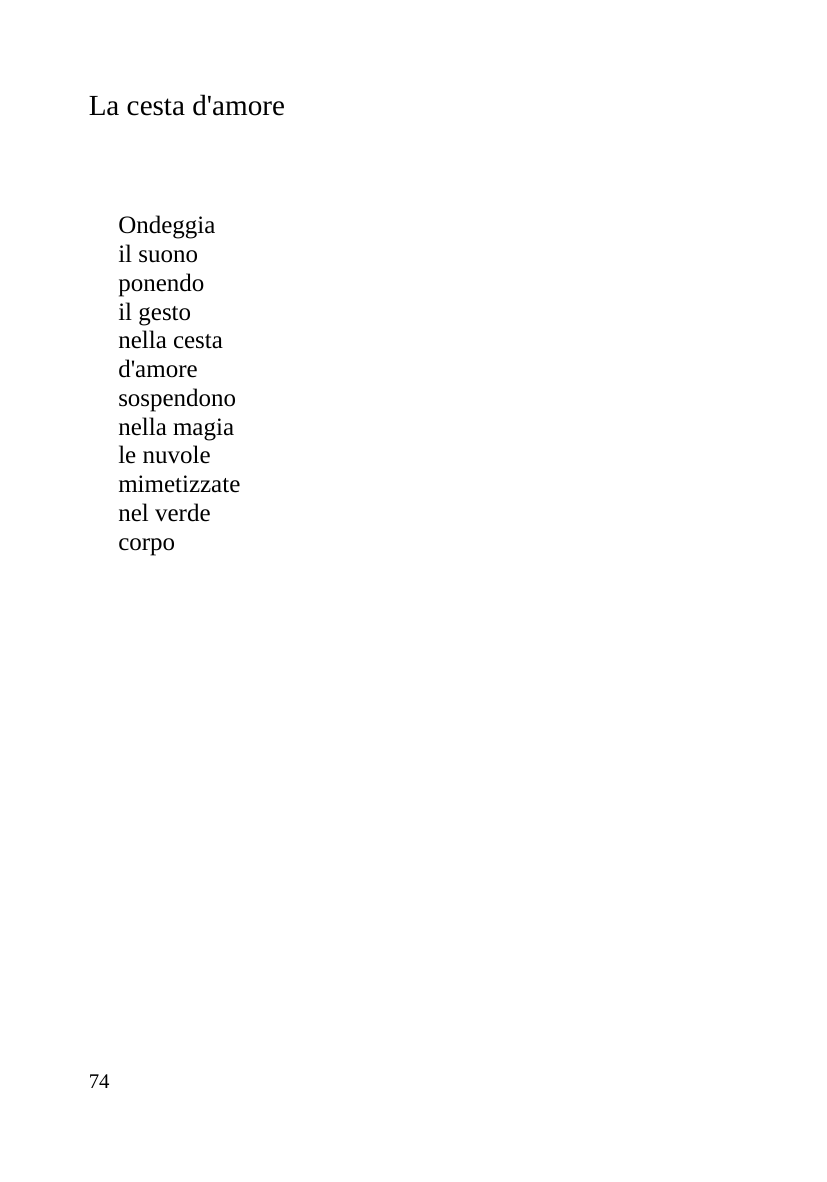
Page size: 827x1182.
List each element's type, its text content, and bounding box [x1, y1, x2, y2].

text le nuvole [88, 441, 738, 469]
text d'amore [88, 354, 738, 383]
text La cesta d'amore [88, 88, 738, 122]
text nella magia [88, 412, 738, 441]
text il suono [88, 239, 738, 268]
text il gesto [88, 297, 738, 326]
text sospendono [88, 383, 738, 412]
text nella cesta [88, 326, 738, 354]
text ponendo [88, 268, 738, 297]
text Ondeggia [88, 211, 738, 239]
text mimetizzate [88, 469, 738, 498]
text corpo [88, 527, 738, 556]
text nel verde [88, 498, 738, 527]
